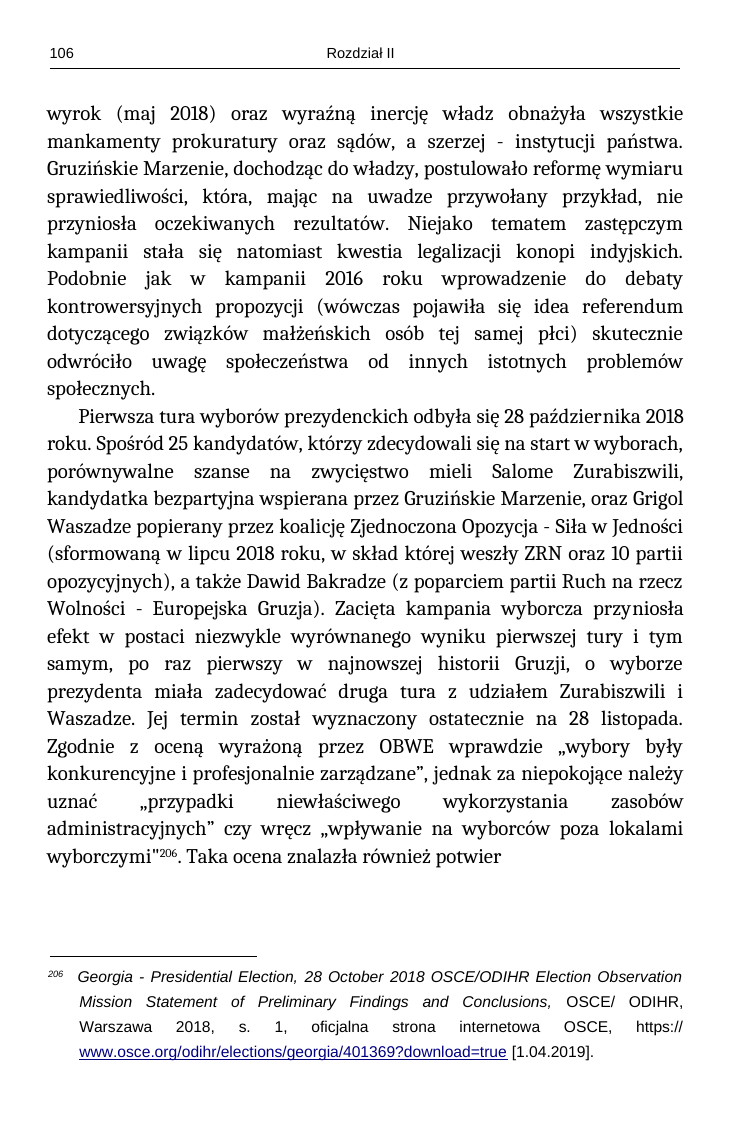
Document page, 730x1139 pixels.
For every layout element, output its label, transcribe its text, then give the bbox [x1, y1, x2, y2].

text wyrok (maj 2018) oraz wyraźną inercję władz obnażyła wszystkie mankamenty prokuratury oraz sądów, a szerzej - instytucji państwa. Gruzińskie Marzenie, dochodząc do władzy, postulowało reformę wymiaru sprawiedliwości, która, mając na uwadze przywołany przykład, nie przyniosła oczekiwanych rezultatów. Niejako tematem zastępczym kampanii stała się natomiast kwestia legalizacji konopi indyjskich. Podobnie jak w kampanii 2016 roku wprowadzenie do debaty kontrowersyjnych propozycji (wówczas pojawiła się idea referendum dotyczącego związków małżeńskich osób tej samej płci) skutecznie odwróciło uwagę społeczeństwa od innych istotnych problemów społecznych. [47, 102, 684, 401]
text Pierwsza tura wyborów prezydenckich odbyła się 28 paździer­nika 2018 roku. Spośród 25 kandydatów, którzy zdecydowali się na start w wyborach, porównywalne szanse na zwycięstwo mieli Salome Zurabiszwili, kandydatka bezpartyjna wspierana przez Gruzińskie Marzenie, oraz Grigol Waszadze popierany przez koali­cję Zjednoczona Opozycja - Siła w Jedności (sformowaną w lipcu 2018 roku, w skład której weszły ZRN oraz 10 partii opozycyj­nych), a także Dawid Bakradze (z poparciem partii Ruch na rzecz Wolności - Europejska Gruzja). Zacięta kampania wyborcza przy­niosła efekt w postaci niezwykle wyrównanego wyniku pierwszej tury i tym samym, po raz pierwszy w najnowszej historii Gruzji, o wyborze prezydenta miała zadecydować druga tura z udziałem Zurabiszwili i Waszadze. Jej termin został wyznaczony ostatecznie na 28 listopada. Zgodnie z oceną wyrażoną przez OBWE wprawdzie „wybory były konkurencyjne i profesjonalnie zarządzane”, jednak za niepokojące należy uznać „przypadki niewłaściwego wykorzystania zasobów administracyjnych” czy wręcz „wpływanie na wyborców poza lokalami wyborczymi"206. Taka ocena znalazła również potwier­ [47, 404, 684, 868]
text 106 [49, 44, 79, 61]
text 206 Georgia - Presidential Election, 28 October 2018 OSCE/ODIHR Election Ob­servation Mission Statement of Preliminary Findings and Conclusions, OSCE/ ODIHR, Warszawa 2018, s. 1, oficjalna strona internetowa OSCE, https:// www.osce.org/odihr/elections/georgia/401369?download=true [1.04.2019]. [48, 967, 683, 1061]
text Rozdział II [326, 44, 404, 61]
